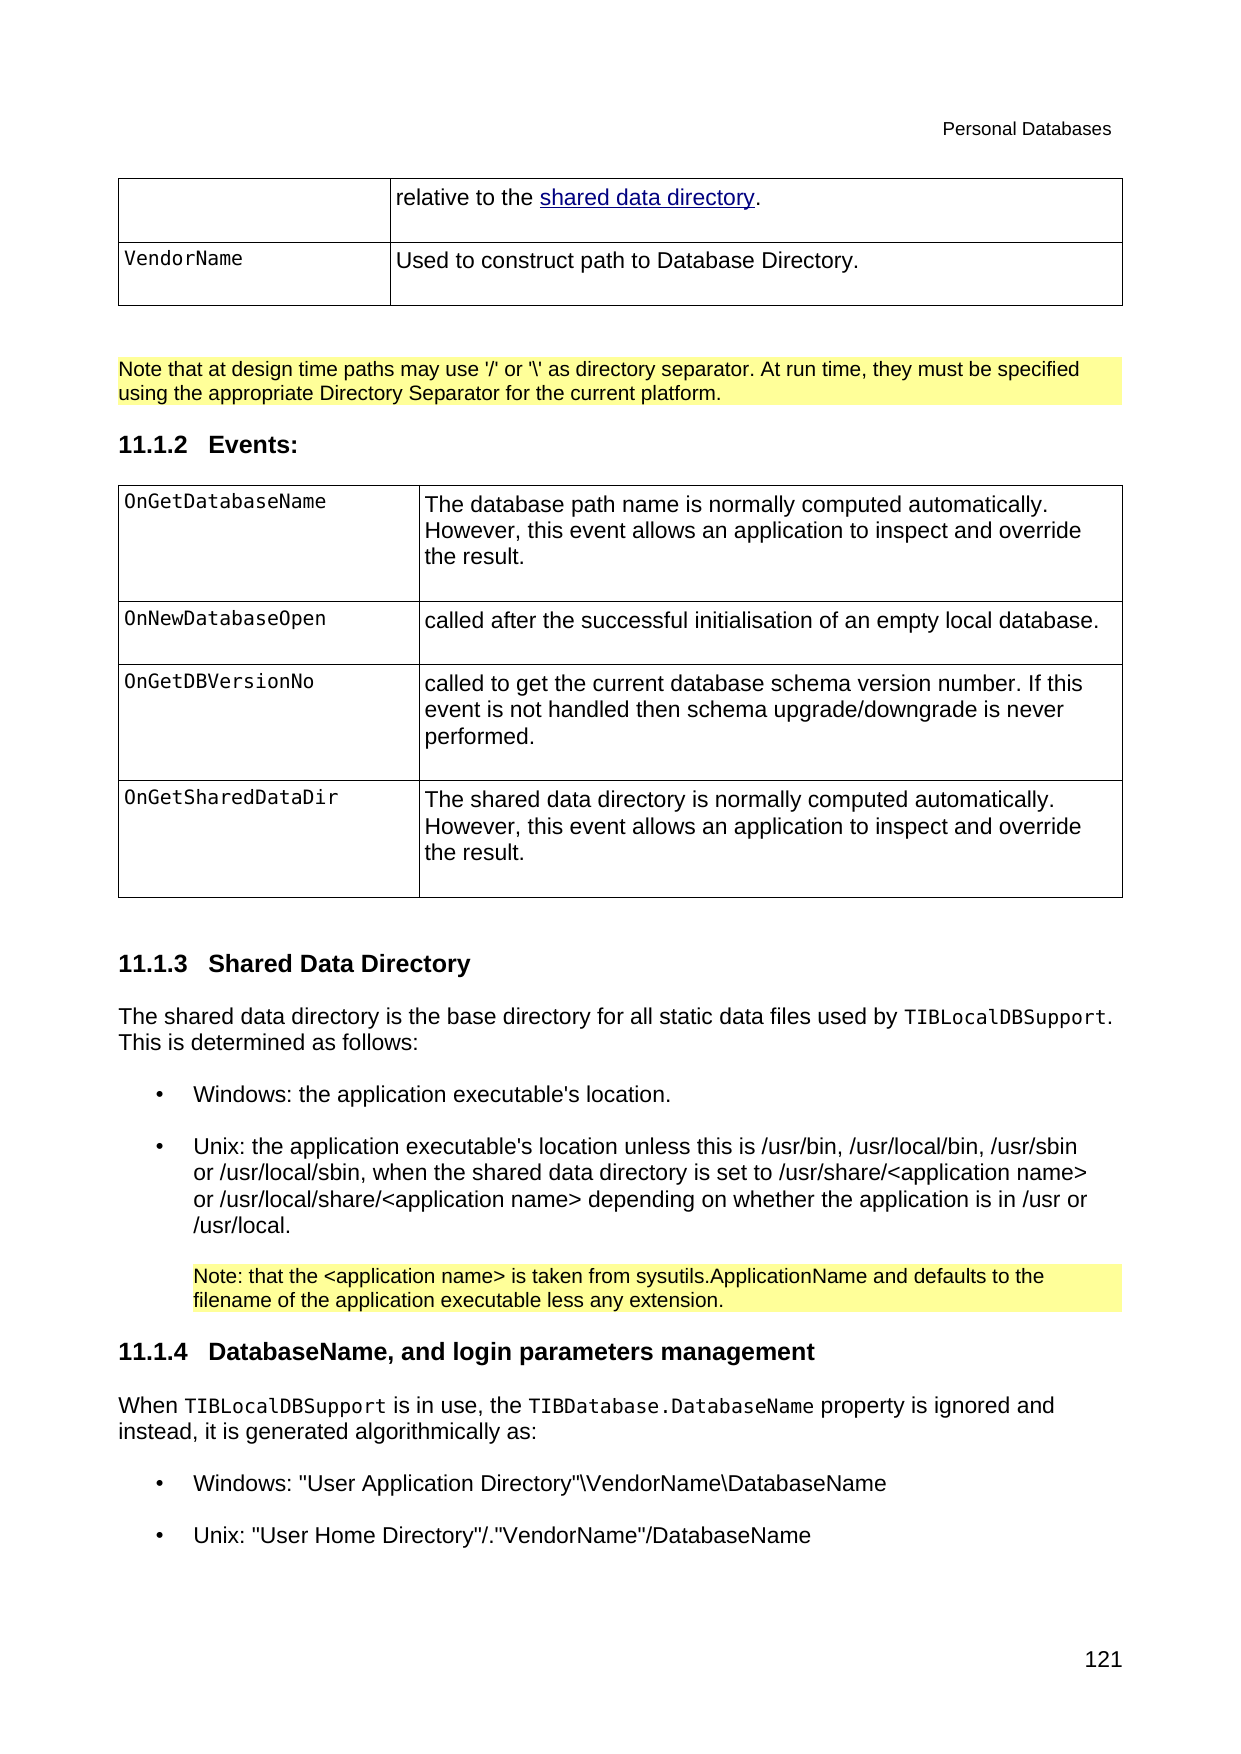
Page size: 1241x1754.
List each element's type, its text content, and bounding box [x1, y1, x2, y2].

text Note: that the <application name> is taken from sysutils.ApplicationName and defaults to the filename of the application executable less any extension. [193, 1264, 1122, 1312]
table_header OnGetDatabaseName [119, 486, 419, 601]
table_cell Used to construct path to Database Directory. [391, 243, 1122, 305]
list Unix: "User Home Directory"/."VendorName"/DatabaseName [156, 1522, 1122, 1548]
list Windows: "User Application Directory"\VendorName\DatabaseName [156, 1470, 1122, 1496]
table_cell OnGetDBVersionNo [119, 665, 419, 780]
table_cell The shared data directory is normally computed automatically. However, this event allows an application to inspect and override the result. [420, 781, 1122, 897]
subtitle Shared Data Directory [118, 948, 1122, 977]
list Windows: the application executable's location. [156, 1081, 1122, 1107]
text Note that at design time paths may use '/' or '\' as directory separator. At run time, they must be specified using the appropriate Directory Separator for the current platform. [118, 357, 1122, 405]
table_cell VendorName [119, 243, 390, 305]
table_cell OnNewDatabaseOpen [119, 602, 419, 664]
subtitle DatabaseName, and login parameters management [118, 1337, 1122, 1366]
list Unix: the application executable's location unless this is /usr/bin, /usr/local/bin, /usr/sbin or /usr/local/sbin, when the shared data directory is set to /usr/share/<application name> or /usr/local/share/<application name> depending on whether the application is in /usr or /usr/local. [156, 1133, 1122, 1238]
text When TIBLocalDBSupport is in use, the TIBDatabase.DatabaseName property is ignored and instead, it is generated algorithmically as: [118, 1392, 1122, 1444]
table_cell [119, 179, 390, 242]
text The shared data directory is the base directory for all static data files used by TIBLocalDBSupport. This is determined as follows: [118, 1003, 1122, 1056]
subtitle Events: [118, 430, 1122, 459]
table_cell called to get the current database schema version number. If this event is not handled then schema upgrade/downgrade is never performed. [420, 665, 1122, 780]
table_cell OnGetSharedDataDir [119, 781, 419, 897]
table_header The database path name is normally computed automatically. However, this event allows an application to inspect and override the result. [420, 486, 1122, 601]
table_cell relative to the shared data directory. [391, 179, 1122, 242]
table_cell called after the successful initialisation of an empty local database. [420, 602, 1122, 664]
